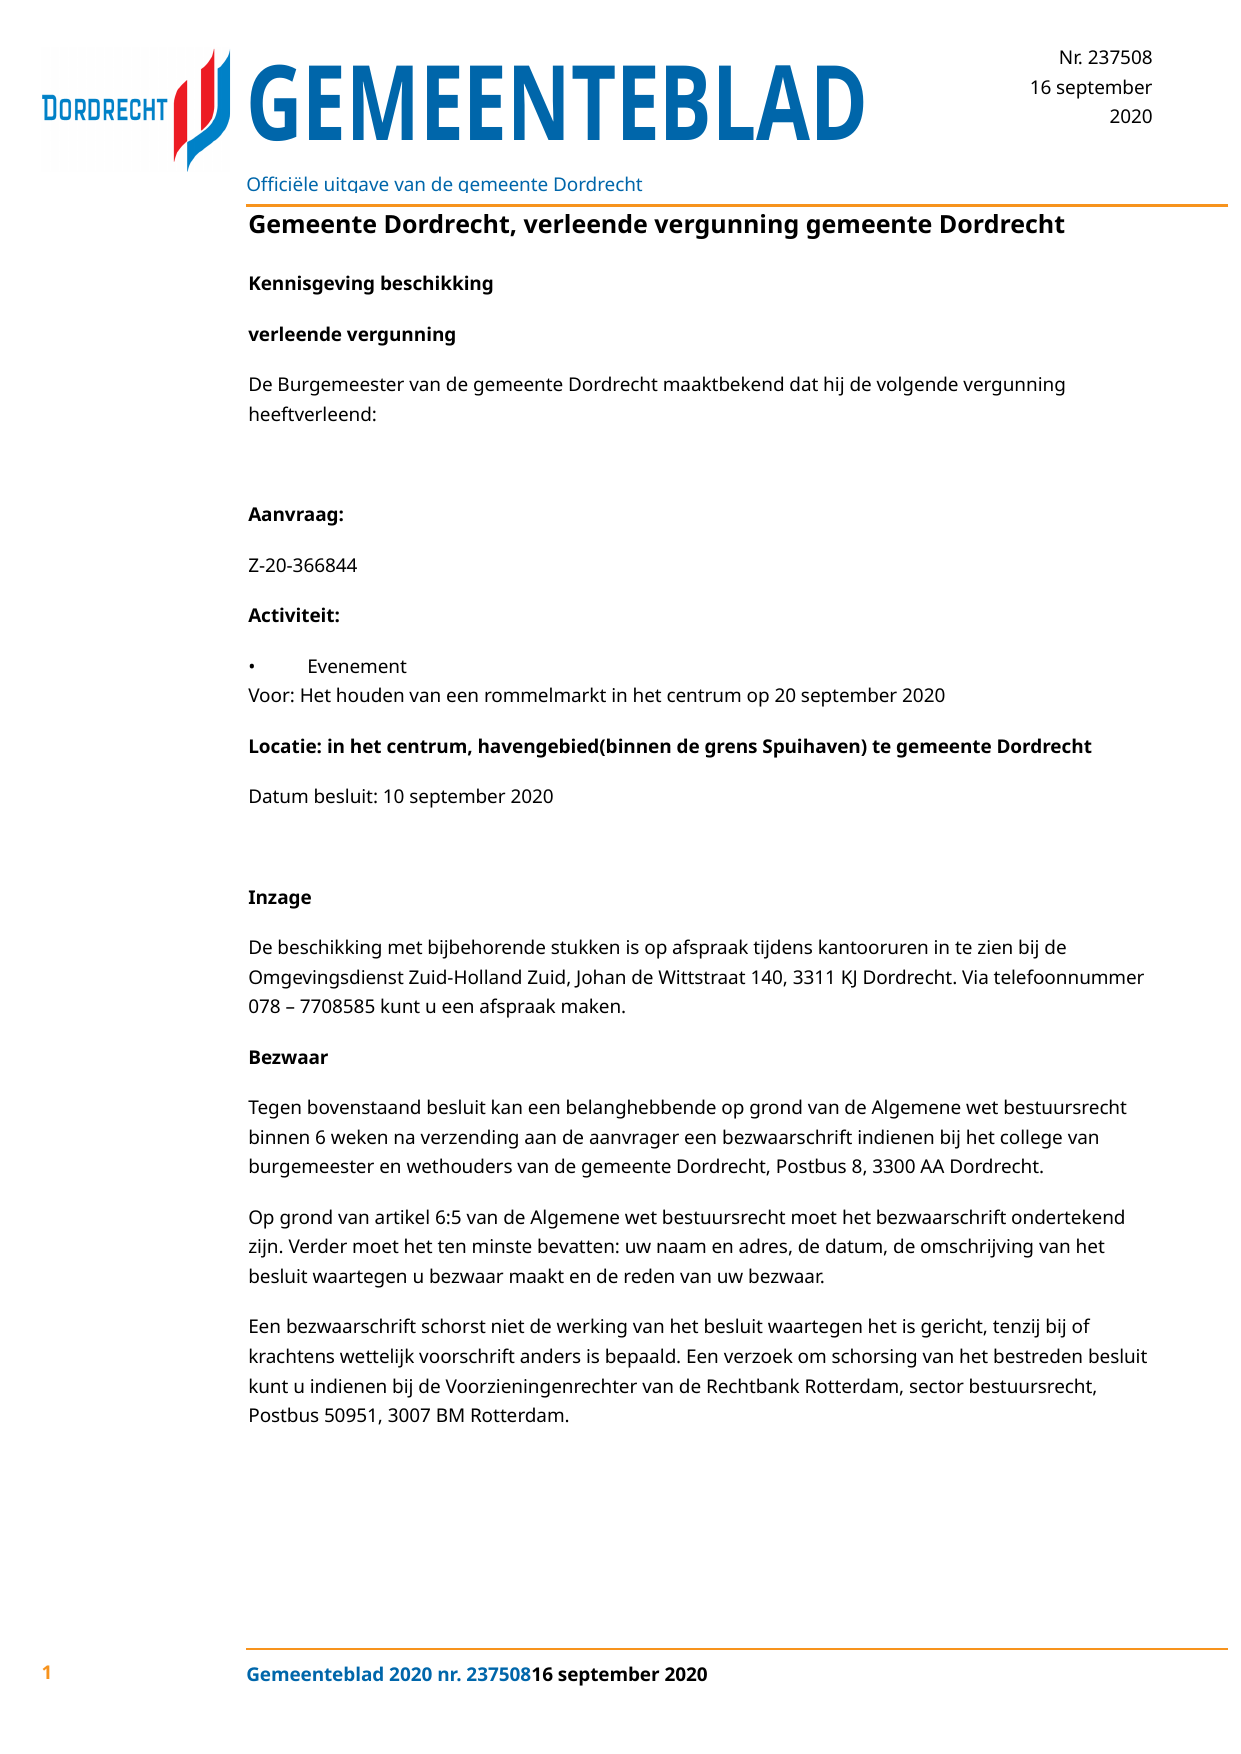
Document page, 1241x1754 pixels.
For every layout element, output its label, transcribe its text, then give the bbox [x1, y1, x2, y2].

text Z-20-366844 [248, 552, 1152, 578]
text Locatie: in het centrum, havengebied(binnen de grens Spuihaven) te gemeente Dordrecht [248, 733, 1152, 758]
text Inzage [248, 884, 1152, 910]
text Een bezwaarschrift schorst niet de werking van het besluit waartegen het is gericht, tenzij bij of krachtens wettelijk voorschrift anders is bepaald. Een verzoek om schorsing van het bestreden besluit kunt u indienen bij de Voorzieningenrechter van de Rechtbank Rotterdam, sector bestuursrecht, Postbus 50951, 3007 BM Rotterdam. [248, 1314, 1152, 1428]
text Bezwaar [248, 1044, 1152, 1070]
text Tegen bovenstaand besluit kan een belanghebbende op grond van de Algemene wet bestuursrecht binnen 6 weken na verzending aan de aanvrager een bezwaarschrift indienen bij het college van burgemeester en wethouders van de gemeente Dordrecht, Postbus 8, 3300 AA Dordrecht. [248, 1094, 1152, 1179]
text verleende vergunning [248, 321, 1152, 346]
text De Burgemeester van de gemeente Dordrecht maaktbekend dat hij de volgende vergunning heeftverleend: [248, 371, 1152, 426]
text Aanvraag: [248, 502, 1152, 527]
text Kennisgeving beschikking [248, 270, 1152, 296]
list Evenement [248, 653, 1152, 678]
text Op grond van artikel 6:5 van de Algemene wet bestuursrecht moet het bezwaarschrift ondertekend zijn. Verder moet het ten minste bevatten: uw naam en adres, de datum, de omschrijving van het besluit waartegen u bezwaar maakt en de reden van uw bezwaar. [248, 1204, 1152, 1289]
text Datum besluit: 10 september 2020 [248, 783, 1152, 809]
text Activiteit: [248, 602, 1152, 628]
text De beschikking met bijbehorende stukken is op afspraak tijdens kantooruren in te zien bij de Omgevingsdienst Zuid-Holland Zuid, Johan de Wittstraat 140, 3311 KJ Dordrecht. Via telefoonnummer 078 – 7708585 kunt u een afspraak maken. [248, 934, 1152, 1019]
picture [41, 47, 231, 172]
text Gemeente Dordrecht, verleende vergunning gemeente Dordrecht [248, 207, 1152, 241]
text Voor: Het houden van een rommelmarkt in het centrum op 20 september 2020 [248, 682, 1152, 708]
